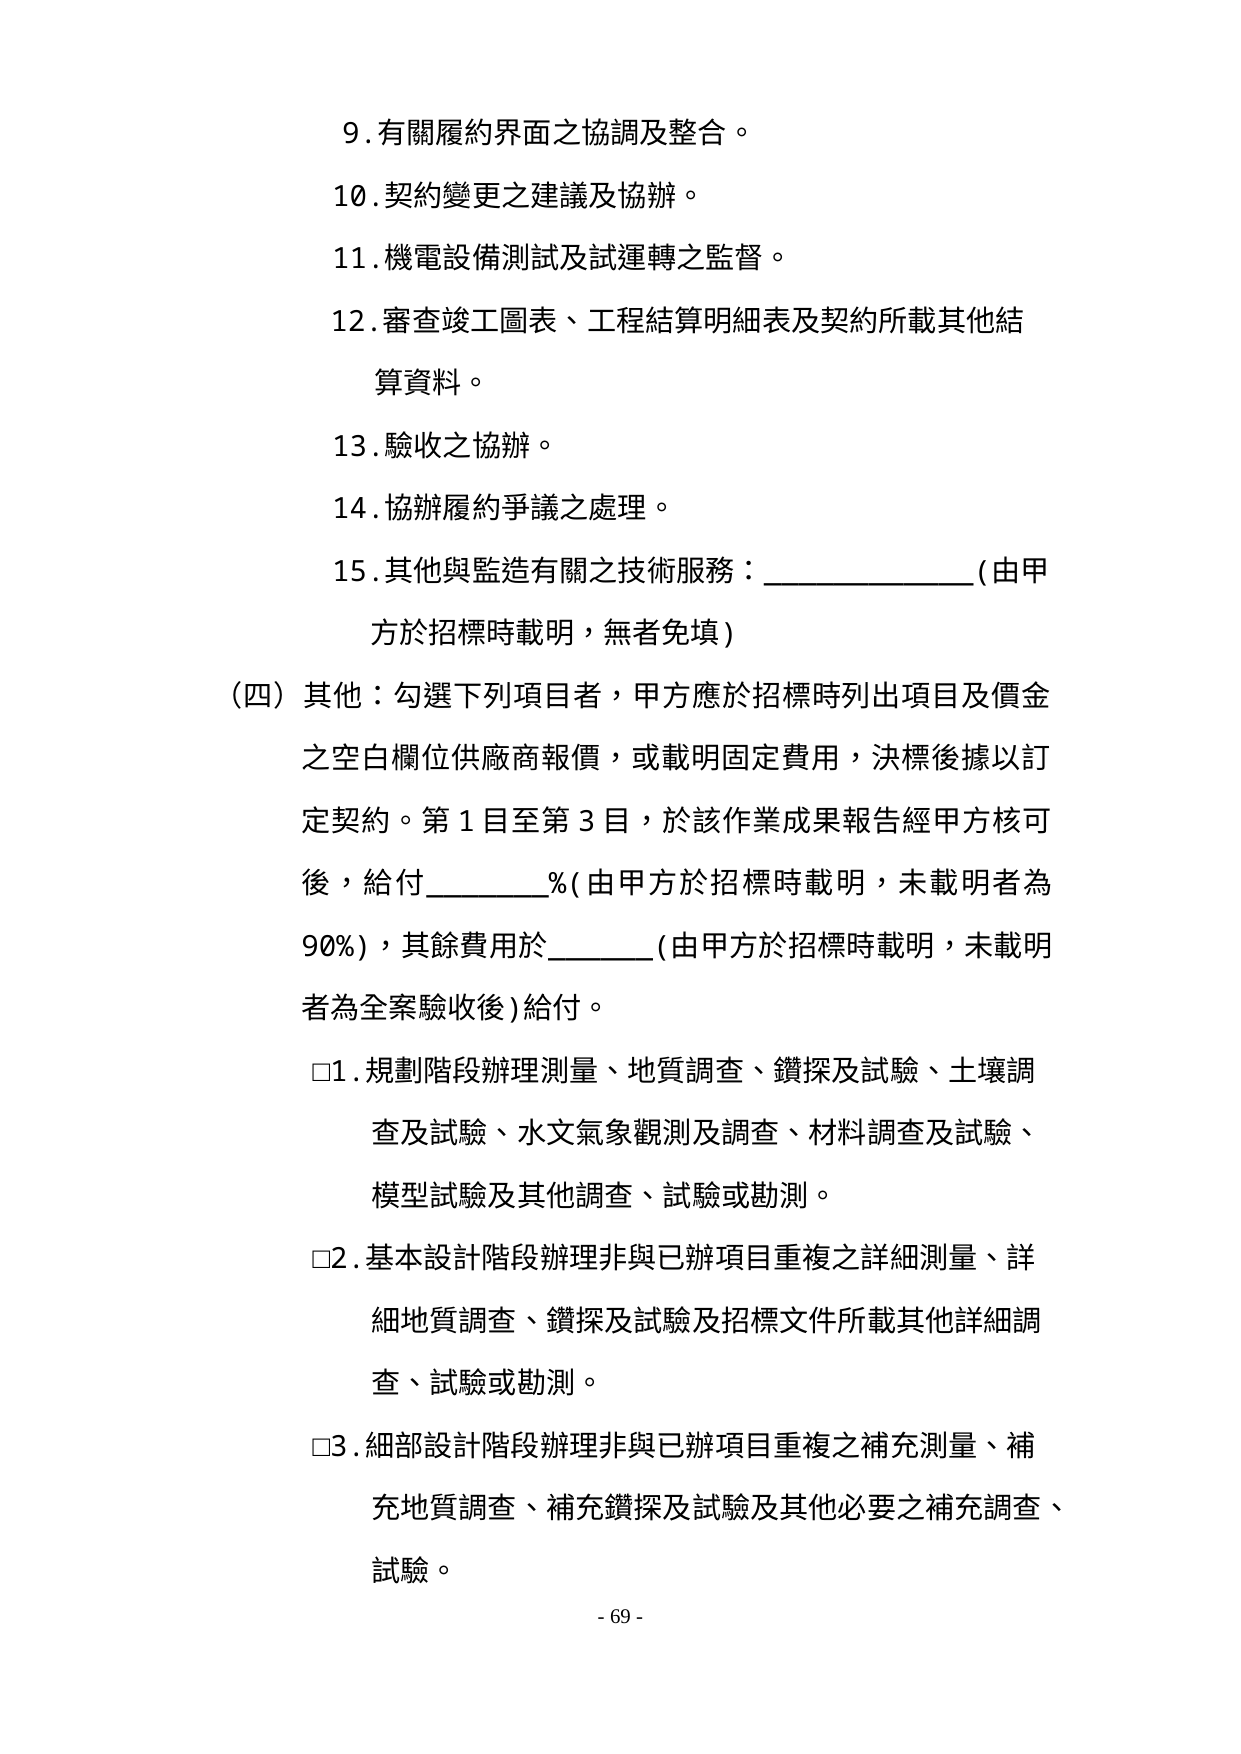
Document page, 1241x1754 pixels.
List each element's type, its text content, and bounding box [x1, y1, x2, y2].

text 13.驗收之協辦。 [332, 402, 1053, 464]
text 14.協辦履約爭議之處理。 [332, 464, 1053, 527]
text 12.審查竣工圖表、工程結算明細表及契約所載其他結算資料。 [330, 277, 1053, 402]
text 10.契約變更之建議及協辦。 [332, 152, 1053, 214]
text 9.有關履約界面之協調及整合。 [342, 89, 1053, 152]
text 11.機電設備測試及試運轉之監督。 [332, 214, 1053, 277]
text □2.基本設計階段辦理非與已辦項目重複之詳細測量、詳細地質調查、鑽探及試驗及招標文件所載其他詳細調查、試驗或勘測。 [312, 1214, 1053, 1402]
text □3.細部設計階段辦理非與已辦項目重複之補充測量、補充地質調查、補充鑽探及試驗及其他必要之補充調查、試驗。 [312, 1402, 1053, 1589]
text □1.規劃階段辦理測量、地質調查、鑽探及試驗、土壤調查及試驗、水文氣象觀測及調查、材料調查及試驗、模型試驗及其他調查、試驗或勘測。 [312, 1027, 1053, 1214]
text 15.其他與監造有關之技術服務：____________(由甲方於招標時載明，無者免填) [332, 527, 1053, 652]
text （四）其他：勾選下列項目者，甲方應於招標時列出項目及價金之空白欄位供廠商報價，或載明固定費用，決標後據以訂定契約。第1目至第3目，於該作業成果報告經甲方核可後，給付_______%(由甲方於招標時載明，未載明者為90%)，其餘費用於______(由甲方於招標時載明，未載明者為全案驗收後)給付。 [214, 652, 1053, 1027]
